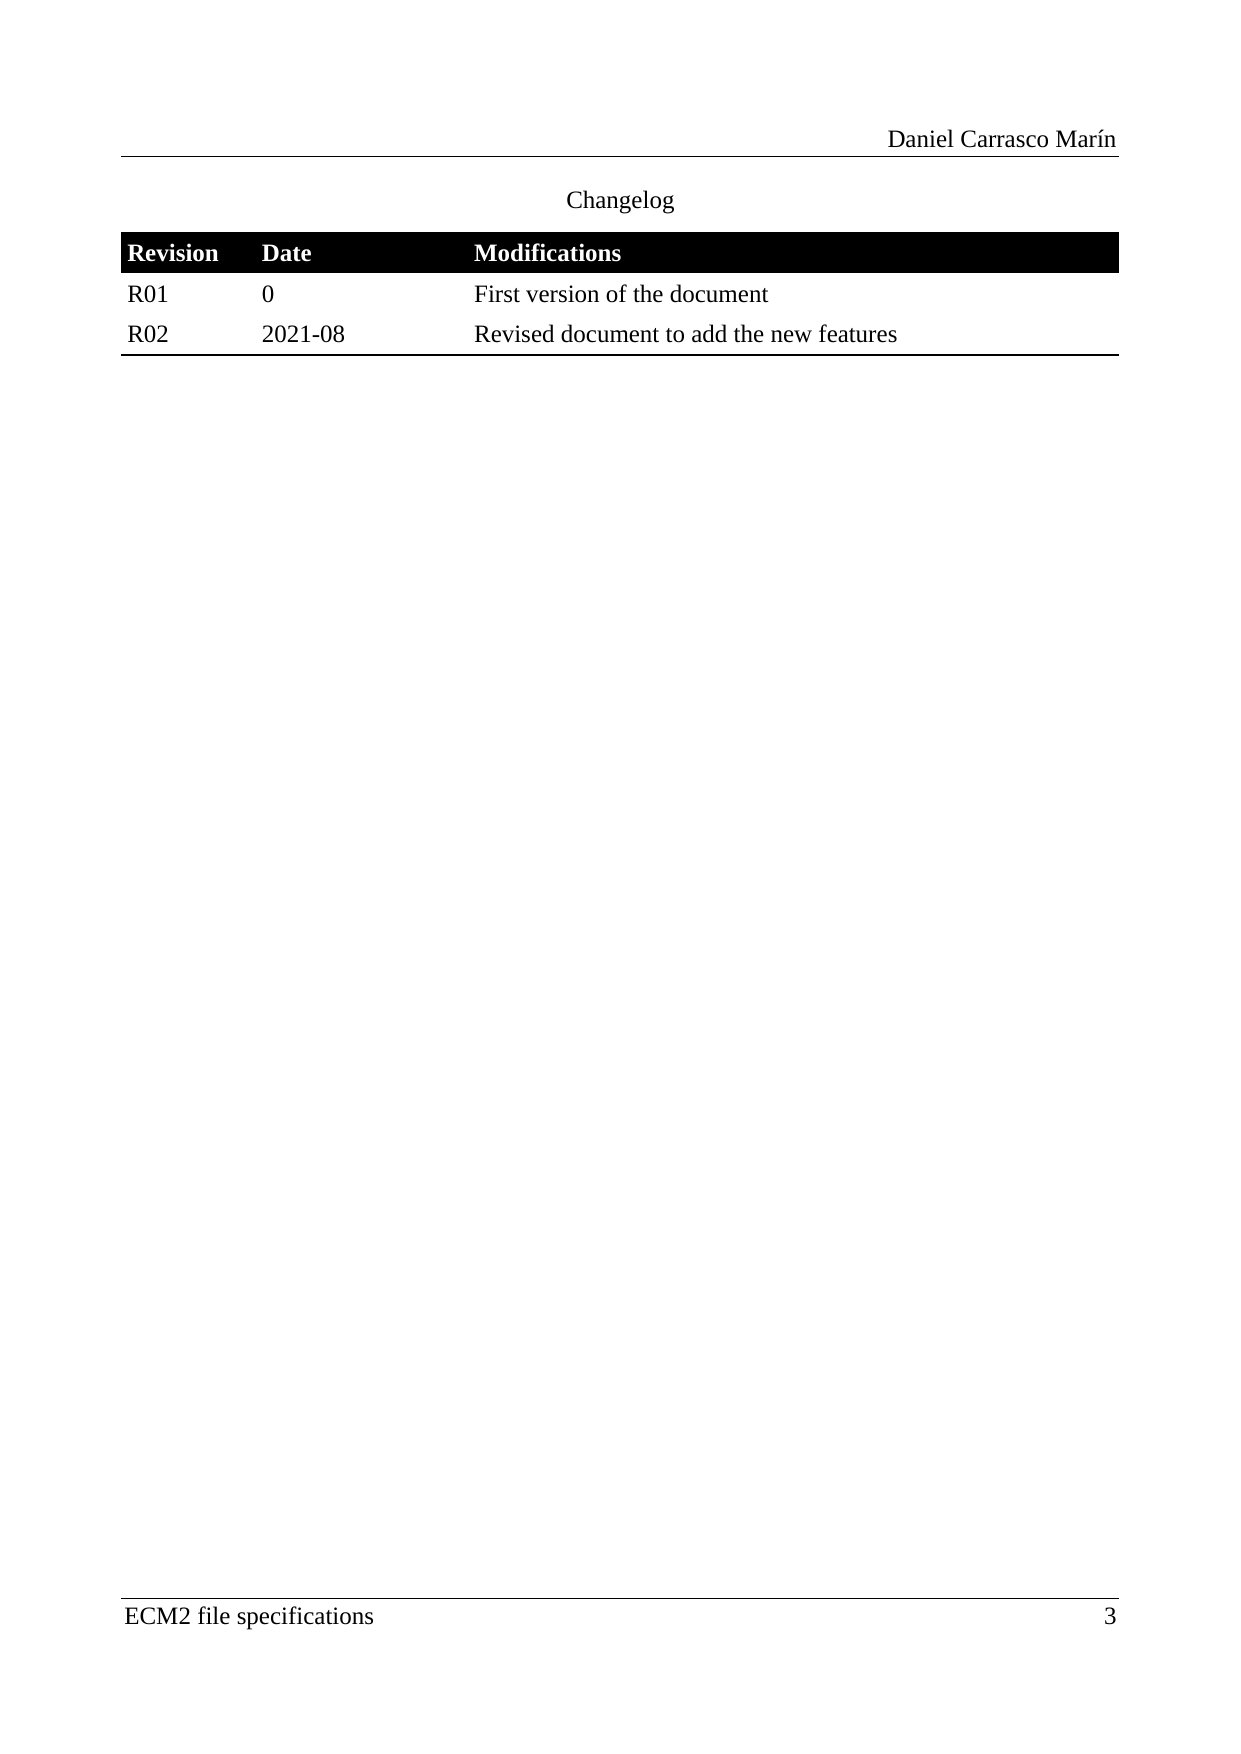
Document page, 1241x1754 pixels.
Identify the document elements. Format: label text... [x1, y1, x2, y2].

text Changelog [121, 186, 1119, 214]
table_cell 2021-08 [256, 313, 468, 354]
table_cell 2021-07 [256, 273, 468, 313]
table_header Revision [121, 232, 256, 273]
table_header Date [256, 232, 468, 273]
table_cell First version of the document [468, 273, 1119, 313]
table_cell R01 [121, 273, 256, 313]
table_header Modifications [468, 232, 1119, 273]
table_cell Revised document to add the new features [468, 313, 1119, 354]
table_cell R02 [121, 313, 256, 354]
